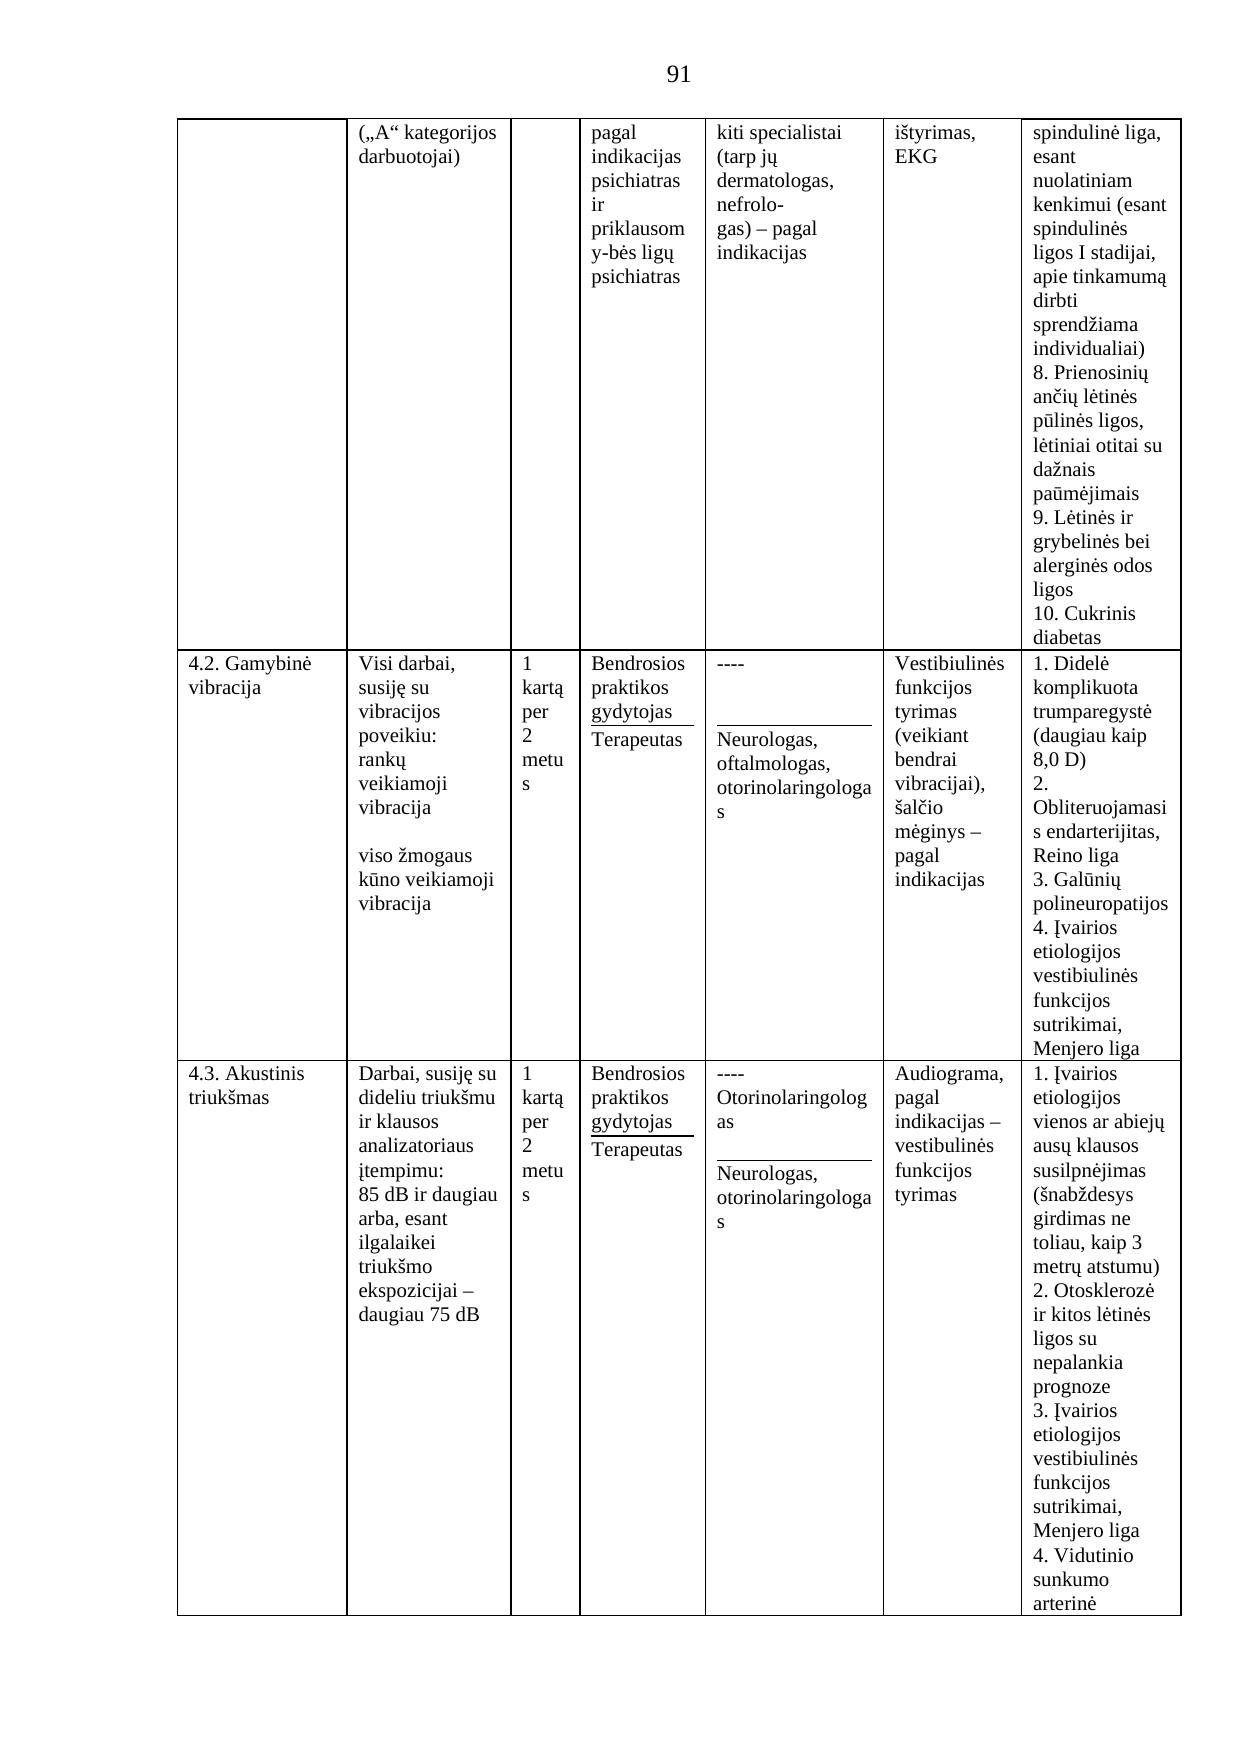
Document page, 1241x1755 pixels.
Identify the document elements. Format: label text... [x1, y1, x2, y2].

table_cell spindulinė liga, esant nuolatiniam kenkimui (esant spindulinės ligos I stadijai, apie tinkamumą dirbti sprendžiama individualiai) 8. Prienosinių ančių lėtinės pūlinės ligos, lėtiniai otitai su dažnais paūmėjimais 9. Lėtinės ir grybelinės bei alerginės odos ligos 10. Cukrinis diabetas [1022, 120, 1180, 649]
table_cell Vestibiulinės funkcijos tyrimas (veikiant bendrai vibracijai), šalčio mėginys – pagal indikacijas [884, 651, 1021, 1060]
table_cell [178, 120, 346, 649]
table_cell 1. Įvairios etiologijos vienos ar abiejų ausų klausos susilpnėjimas (šnabždesys girdimas ne toliau, kaip 3 metrų atstumu) 2. Otosklerozė ir kitos lėtinės ligos su nepalankia prognoze 3. Įvairios etiologijos vestibiulinės funkcijos sutrikimai, Menjero liga 4. Vidutinio sunkumo arterinė [1022, 1061, 1180, 1615]
table_cell 1 kartą per 2 metus [512, 1061, 579, 1615]
table_cell ištyrimas, EKG [884, 119, 1021, 649]
table_cell Bendrosios praktikos gydytojas Terapeutas [581, 651, 705, 1060]
table_cell Darbai, susiję su dideliu triukšmu ir klausos analizatoriaus įtempimu: 85 dB ir daugiau arba, esant ilgalaikei triukšmo ekspozicijai – daugiau 75 dB [348, 1061, 510, 1615]
table_cell [512, 119, 579, 649]
table_cell 1 kartą per 2 metus [512, 651, 579, 1060]
table_cell kiti specialistai (tarp jų dermatologas, nefrolo- gas) – pagal indikacijas [706, 119, 883, 649]
table_cell 4.3. Akustinis triukšmas [178, 1061, 346, 1615]
table_cell Audiograma, pagal indikacijas – vestibulinės funkcijos tyrimas [884, 1061, 1021, 1615]
table_cell pagal indikacijas psichiatras ir priklausomy-bės ligų psichiatras [581, 119, 705, 649]
table_cell („A“ kategorijos darbuotojai) [348, 119, 510, 649]
table_cell ---- Neurologas, oftalmologas, otorinolaringologas [706, 651, 883, 1060]
table_cell 4.2. Gamybinė vibracija [178, 651, 346, 1060]
table_cell ---- Otorinolaringologas Neurologas, otorinolaringologas [706, 1061, 883, 1615]
table_cell 1. Didelė komplikuota trumparegystė (daugiau kaip 8,0 D) 2. Obliteruojamasis endarterijitas, Reino liga 3. Galūnių polineuropatijos 4. Įvairios etiologijos vestibiulinės funkcijos sutrikimai, Menjero liga [1022, 651, 1180, 1060]
table_cell Visi darbai, susiję su vibracijos poveikiu: rankų veikiamoji vibracija viso žmogaus kūno veikiamoji vibracija [348, 651, 510, 1060]
table_cell Bendrosios praktikos gydytojas Terapeutas [581, 1061, 705, 1615]
